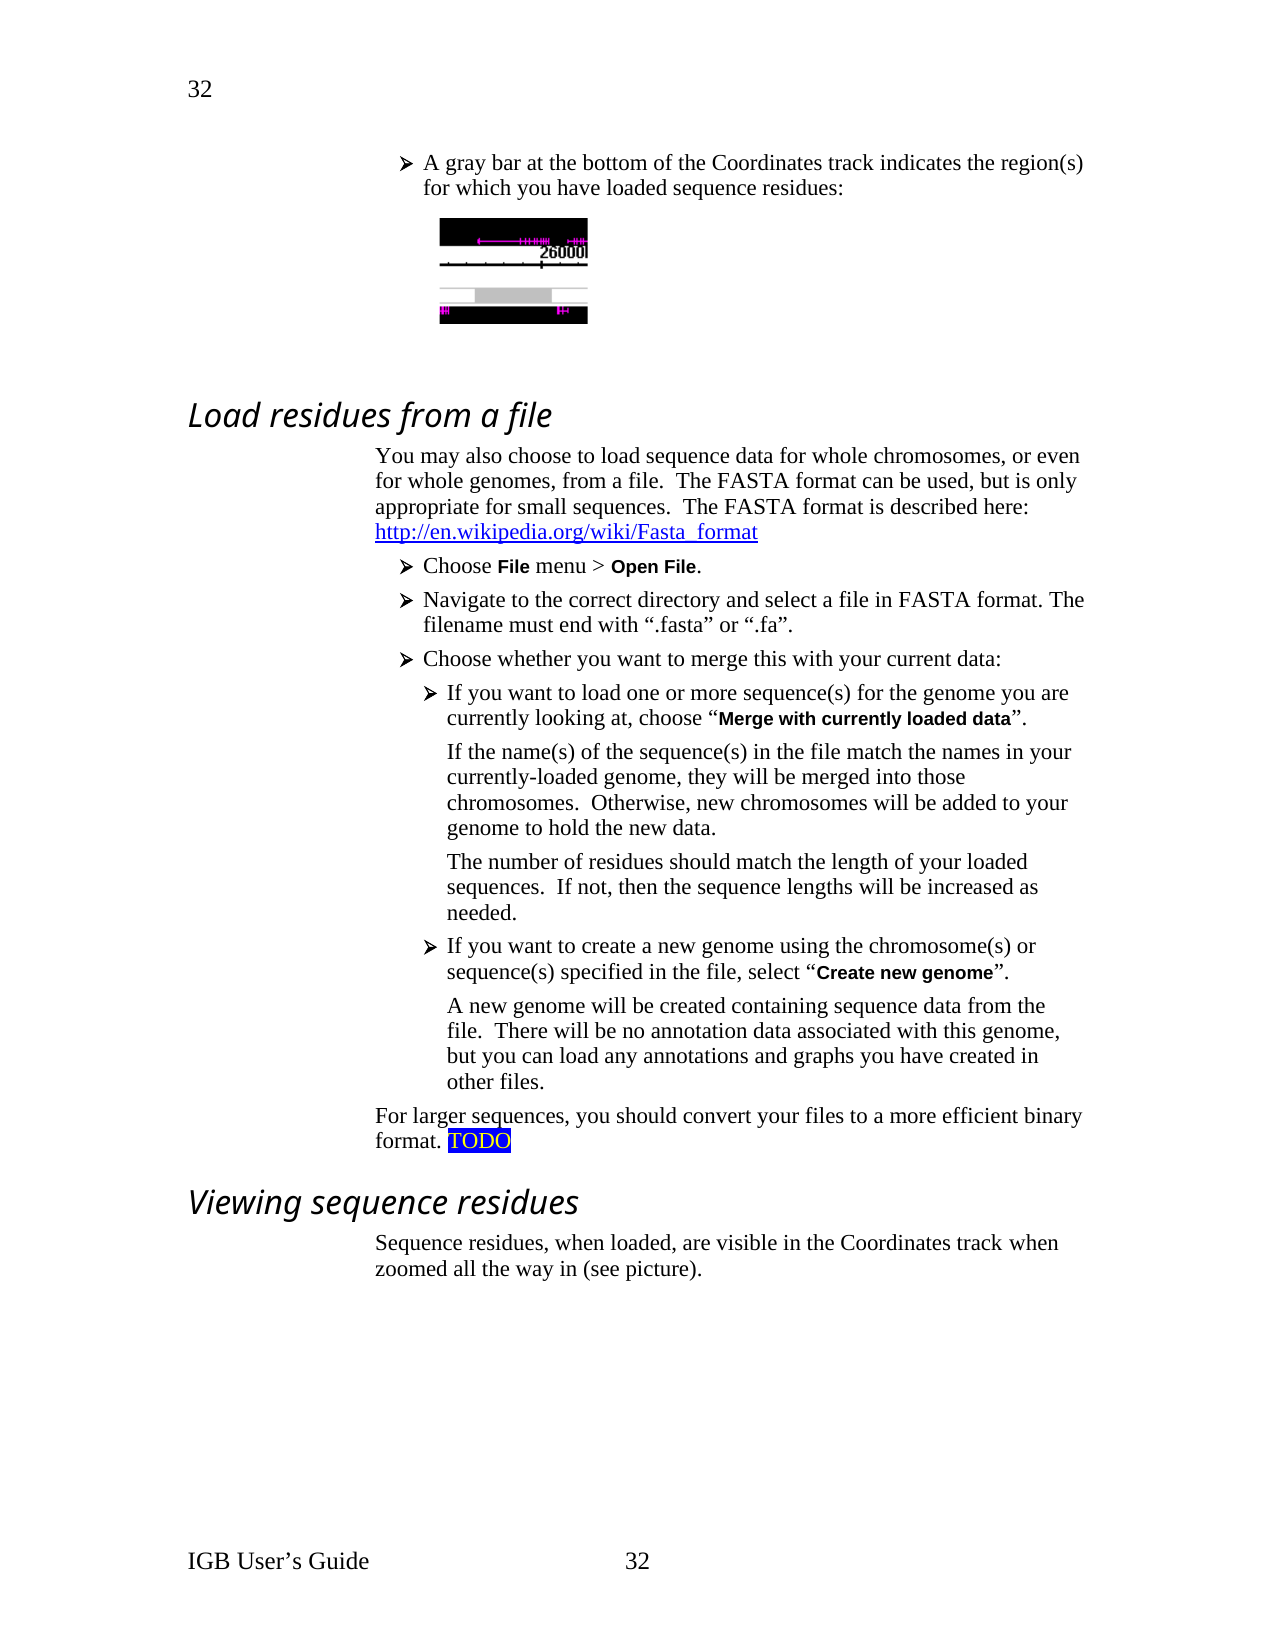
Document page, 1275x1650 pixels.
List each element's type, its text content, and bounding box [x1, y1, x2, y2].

list If you want to load one or more sequence(s) for the genome you are currently looking at, choose “Merge with currently loaded data”. [423, 680, 1087, 731]
list Navigate to the correct directory and select a file in FASTA format. The filename must end with “.fasta” or “.fa”. [399, 587, 1087, 638]
list A gray bar at the bottom of the Coordinates track indicates the region(s) for which you have loaded sequence residues: [399, 150, 1087, 201]
text Sequence residues, when loaded, are visible in the Coordinates track when zoomed all the way in (see picture). [375, 1230, 1087, 1281]
list The number of residues should match the length of your loaded sequences. If not, then the sequence lengths will be increased as needed. [423, 849, 1087, 925]
list If the name(s) of the sequence(s) in the file match the names in your currently-loaded genome, they will be merged into those chromosomes. Otherwise, new chromosomes will be added to your genome to hold the new data. [423, 739, 1087, 841]
picture [439, 218, 588, 324]
subtitle Load residues from a file [187, 391, 1087, 437]
list If you want to create a new genome using the chromosome(s) or sequence(s) specified in the file, select “Create new genome”. [423, 933, 1087, 984]
list A new genome will be created containing sequence data from the file. There will be no annotation data associated with this genome, but you can load any annotations and graphs you have created in other files. [423, 993, 1087, 1094]
list Choose whether you want to merge this with your current data: [399, 646, 1087, 671]
text You may also choose to load sequence data for whole chromosomes, or even for whole genomes, from a file. The FASTA format can be used, but is only appropriate for small sequences. The FASTA format is described here: http://en.wikipedia.org/wiki/Fasta_format [375, 443, 1087, 545]
text For larger sequences, you should convert your files to a more efficient binary format. TODO [375, 1103, 1087, 1153]
list Choose File menu > Open File. [399, 553, 1087, 578]
subtitle Viewing sequence residues [187, 1178, 1087, 1224]
